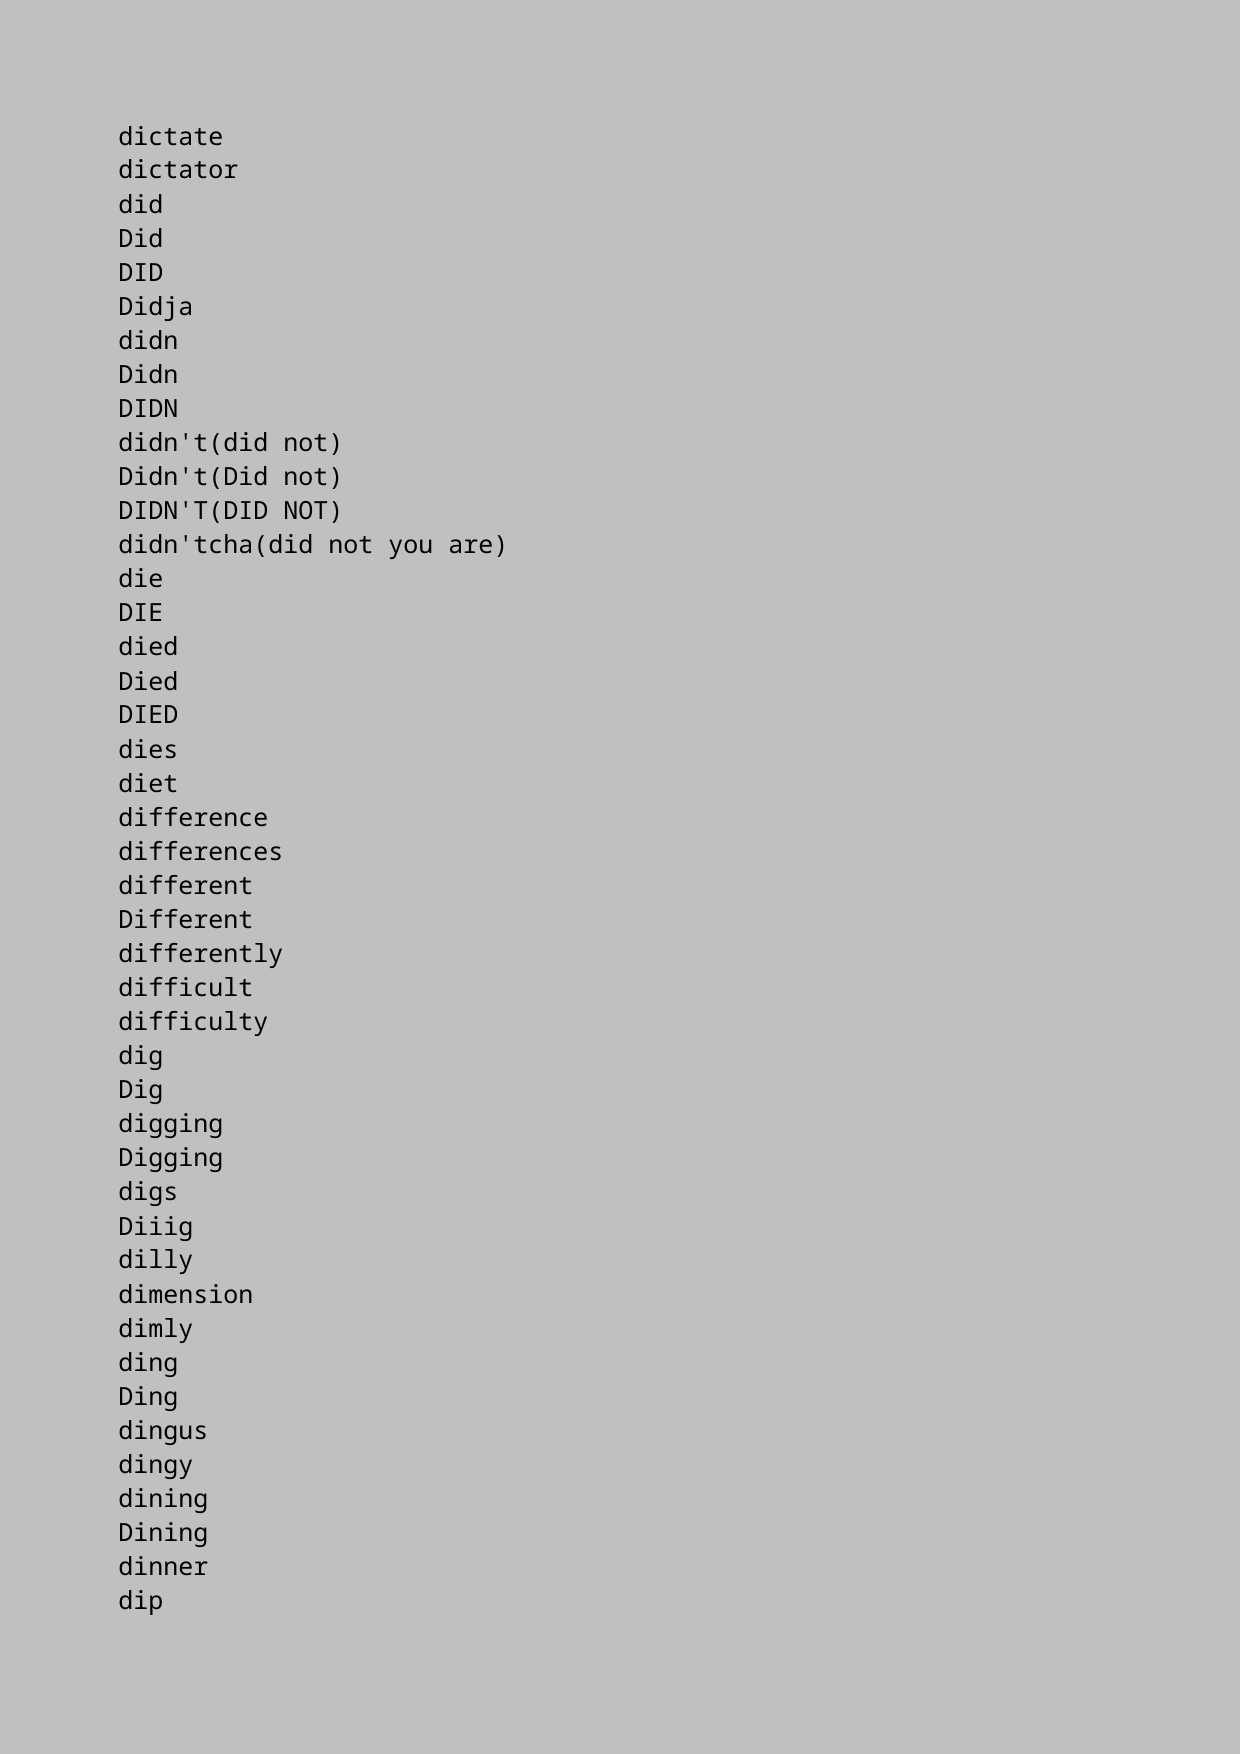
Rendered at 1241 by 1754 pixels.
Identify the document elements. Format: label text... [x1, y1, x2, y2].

text differences [118, 833, 1122, 867]
text dimly [118, 1310, 1122, 1344]
text dinner [118, 1549, 1122, 1583]
text Dining [118, 1515, 1122, 1549]
text differently [118, 936, 1122, 970]
text DIED [118, 697, 1122, 731]
text dictator [118, 152, 1122, 186]
text difference [118, 799, 1122, 833]
text dingus [118, 1412, 1122, 1447]
text die [118, 561, 1122, 595]
text Dig [118, 1072, 1122, 1106]
text dies [118, 731, 1122, 765]
text Didn't(Did not) [118, 459, 1122, 493]
text diet [118, 765, 1122, 799]
text died [118, 629, 1122, 663]
text Diiig [118, 1208, 1122, 1242]
text ding [118, 1344, 1122, 1378]
text DIE [118, 595, 1122, 629]
text DIDN'T(DID NOT) [118, 493, 1122, 527]
text difficulty [118, 1004, 1122, 1038]
text dig [118, 1038, 1122, 1072]
text Didja [118, 288, 1122, 322]
text didn [118, 322, 1122, 357]
text Digging [118, 1140, 1122, 1174]
text dictate [118, 118, 1122, 152]
text didn'tcha(did not you are) [118, 527, 1122, 561]
text Different [118, 902, 1122, 936]
text dining [118, 1481, 1122, 1515]
text Did [118, 220, 1122, 254]
text did [118, 186, 1122, 220]
text Died [118, 663, 1122, 697]
text DID [118, 254, 1122, 288]
text difficult [118, 970, 1122, 1004]
text different [118, 867, 1122, 902]
text didn't(did not) [118, 425, 1122, 459]
text dingy [118, 1447, 1122, 1481]
text dilly [118, 1242, 1122, 1276]
text dip [118, 1583, 1122, 1617]
text DIDN [118, 391, 1122, 425]
text digging [118, 1106, 1122, 1140]
text Didn [118, 357, 1122, 391]
text dimension [118, 1276, 1122, 1310]
text Ding [118, 1378, 1122, 1412]
text digs [118, 1174, 1122, 1208]
